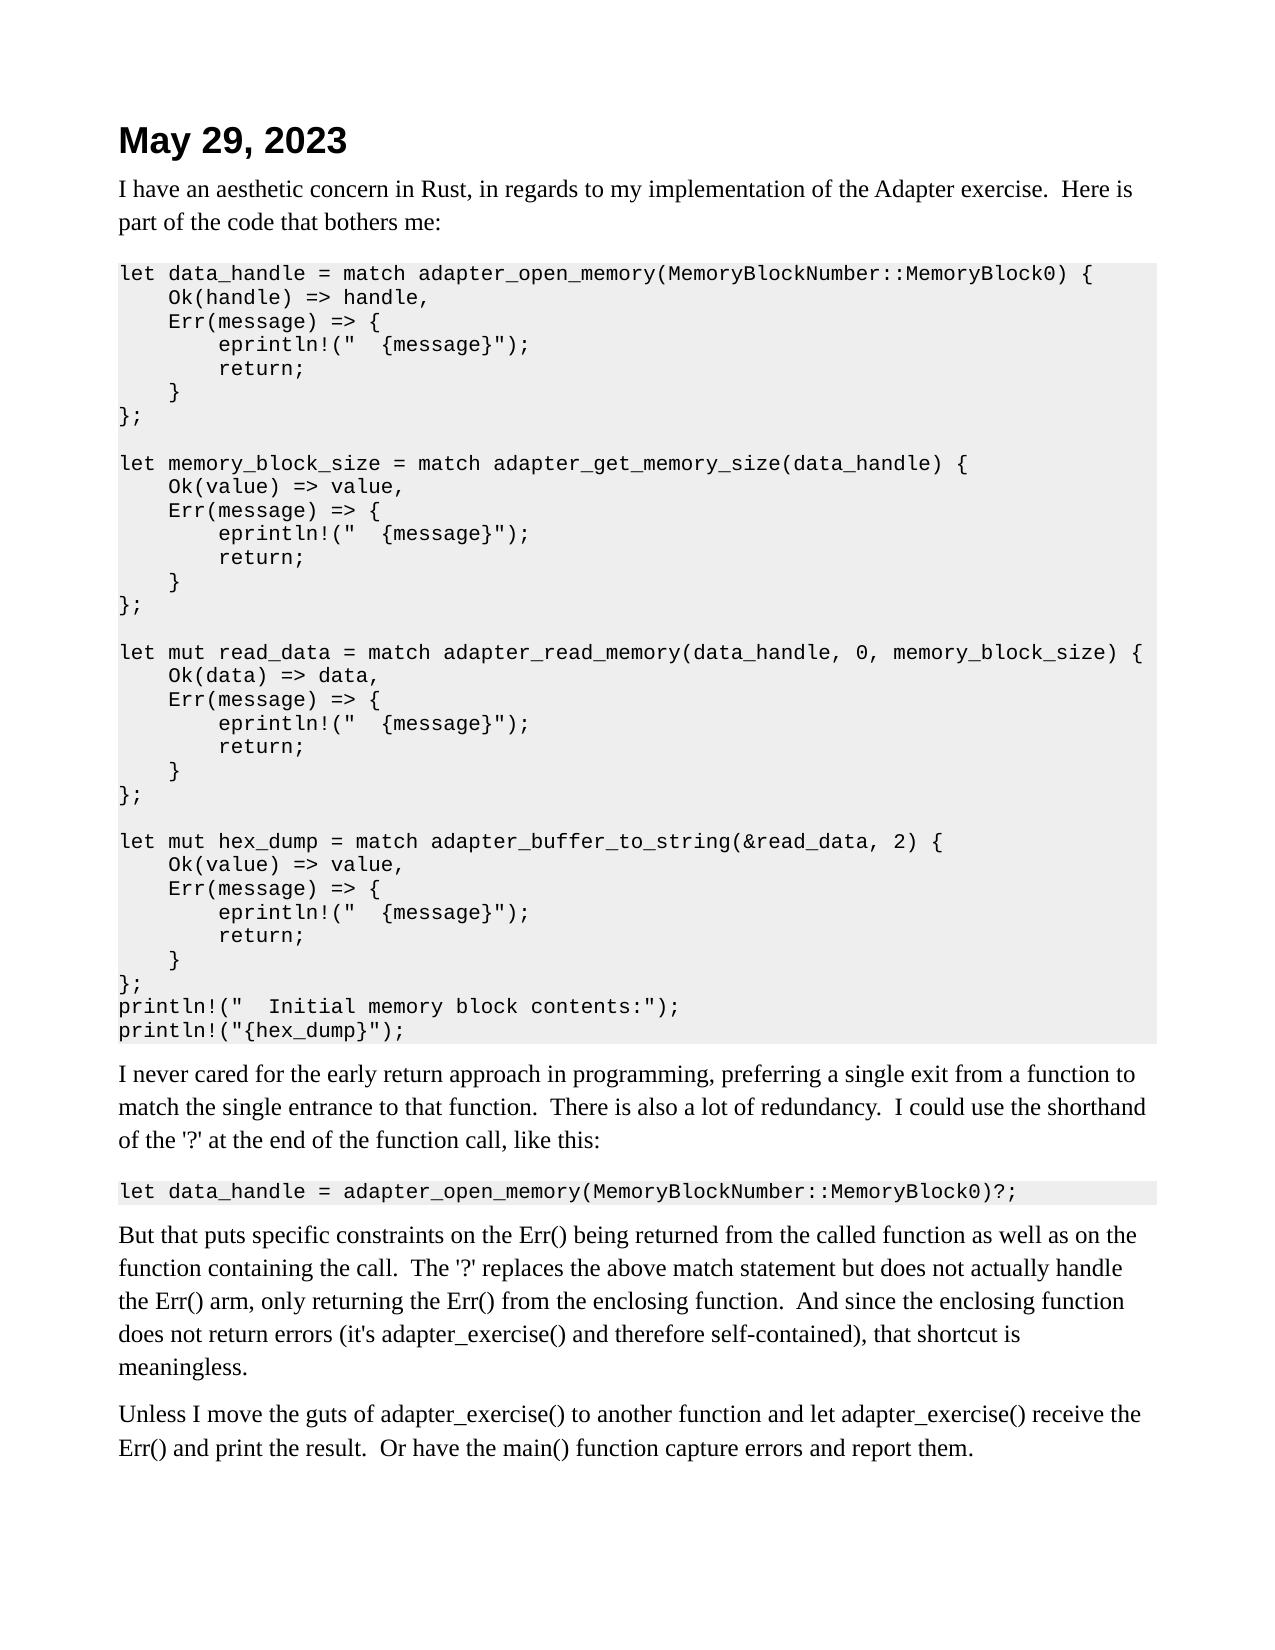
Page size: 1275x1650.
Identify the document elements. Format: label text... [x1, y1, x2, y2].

text let mut hex_dump = match adapter_buffer_to_string(&read_data, 2) { [118, 831, 1157, 854]
text eprintln!(" {message}"); [118, 523, 1157, 547]
text Ok(value) => value, [118, 476, 1157, 500]
text I never cared for the early return approach in programming, preferring a single exit from a function to match the single entrance to that function. There is also a lot of redundancy. I could use the shorthand of the '?' at the end of the function call, like this: [118, 1059, 1157, 1153]
text Ok(data) => data, [118, 665, 1157, 689]
text let data_handle = adapter_open_memory(MemoryBlockNumber::MemoryBlock0)?; [118, 1181, 1157, 1205]
text return; [118, 358, 1157, 382]
text eprintln!(" {message}"); [118, 902, 1157, 925]
text let memory_block_size = match adapter_get_memory_size(data_handle) { [118, 452, 1157, 476]
text return; [118, 547, 1157, 571]
text return; [118, 925, 1157, 949]
text I have an aesthetic concern in Rust, in regards to my implementation of the Adapter exercise. Here is part of the code that bothers me: [118, 174, 1157, 236]
text }; [118, 783, 1157, 807]
text Err(message) => { [118, 689, 1157, 713]
text Ok(value) => value, [118, 854, 1157, 878]
text }; [118, 594, 1157, 618]
text Unless I move the guts of adapter_exercise() to another function and let adapter_exercise() receive the Err() and print the result. Or have the main() function capture errors and report them. [118, 1399, 1157, 1461]
text Err(message) => { [118, 878, 1157, 902]
text eprintln!(" {message}"); [118, 713, 1157, 736]
subtitle May 29, 2023 [118, 118, 1157, 161]
text Err(message) => { [118, 311, 1157, 334]
text } [118, 571, 1157, 594]
text println!(" Initial memory block contents:"); [118, 996, 1157, 1020]
text But that puts specific constraints on the Err() being returned from the called function as well as on the function containing the call. The '?' replaces the above match statement but does not actually handle the Err() arm, only returning the Err() from the enclosing function. And since the enclosing function does not return errors (it's adapter_exercise() and therefore self-contained), that shortcut is meaningless. [118, 1220, 1157, 1381]
text return; [118, 736, 1157, 760]
text }; [118, 973, 1157, 996]
text } [118, 382, 1157, 405]
text eprintln!(" {message}"); [118, 334, 1157, 358]
text } [118, 760, 1157, 783]
text Ok(handle) => handle, [118, 287, 1157, 311]
text Err(message) => { [118, 500, 1157, 523]
text let mut read_data = match adapter_read_memory(data_handle, 0, memory_block_size) { [118, 642, 1157, 665]
text } [118, 949, 1157, 973]
text }; [118, 405, 1157, 429]
text let data_handle = match adapter_open_memory(MemoryBlockNumber::MemoryBlock0) { [118, 263, 1157, 287]
text println!("{hex_dump}"); [118, 1020, 1157, 1044]
